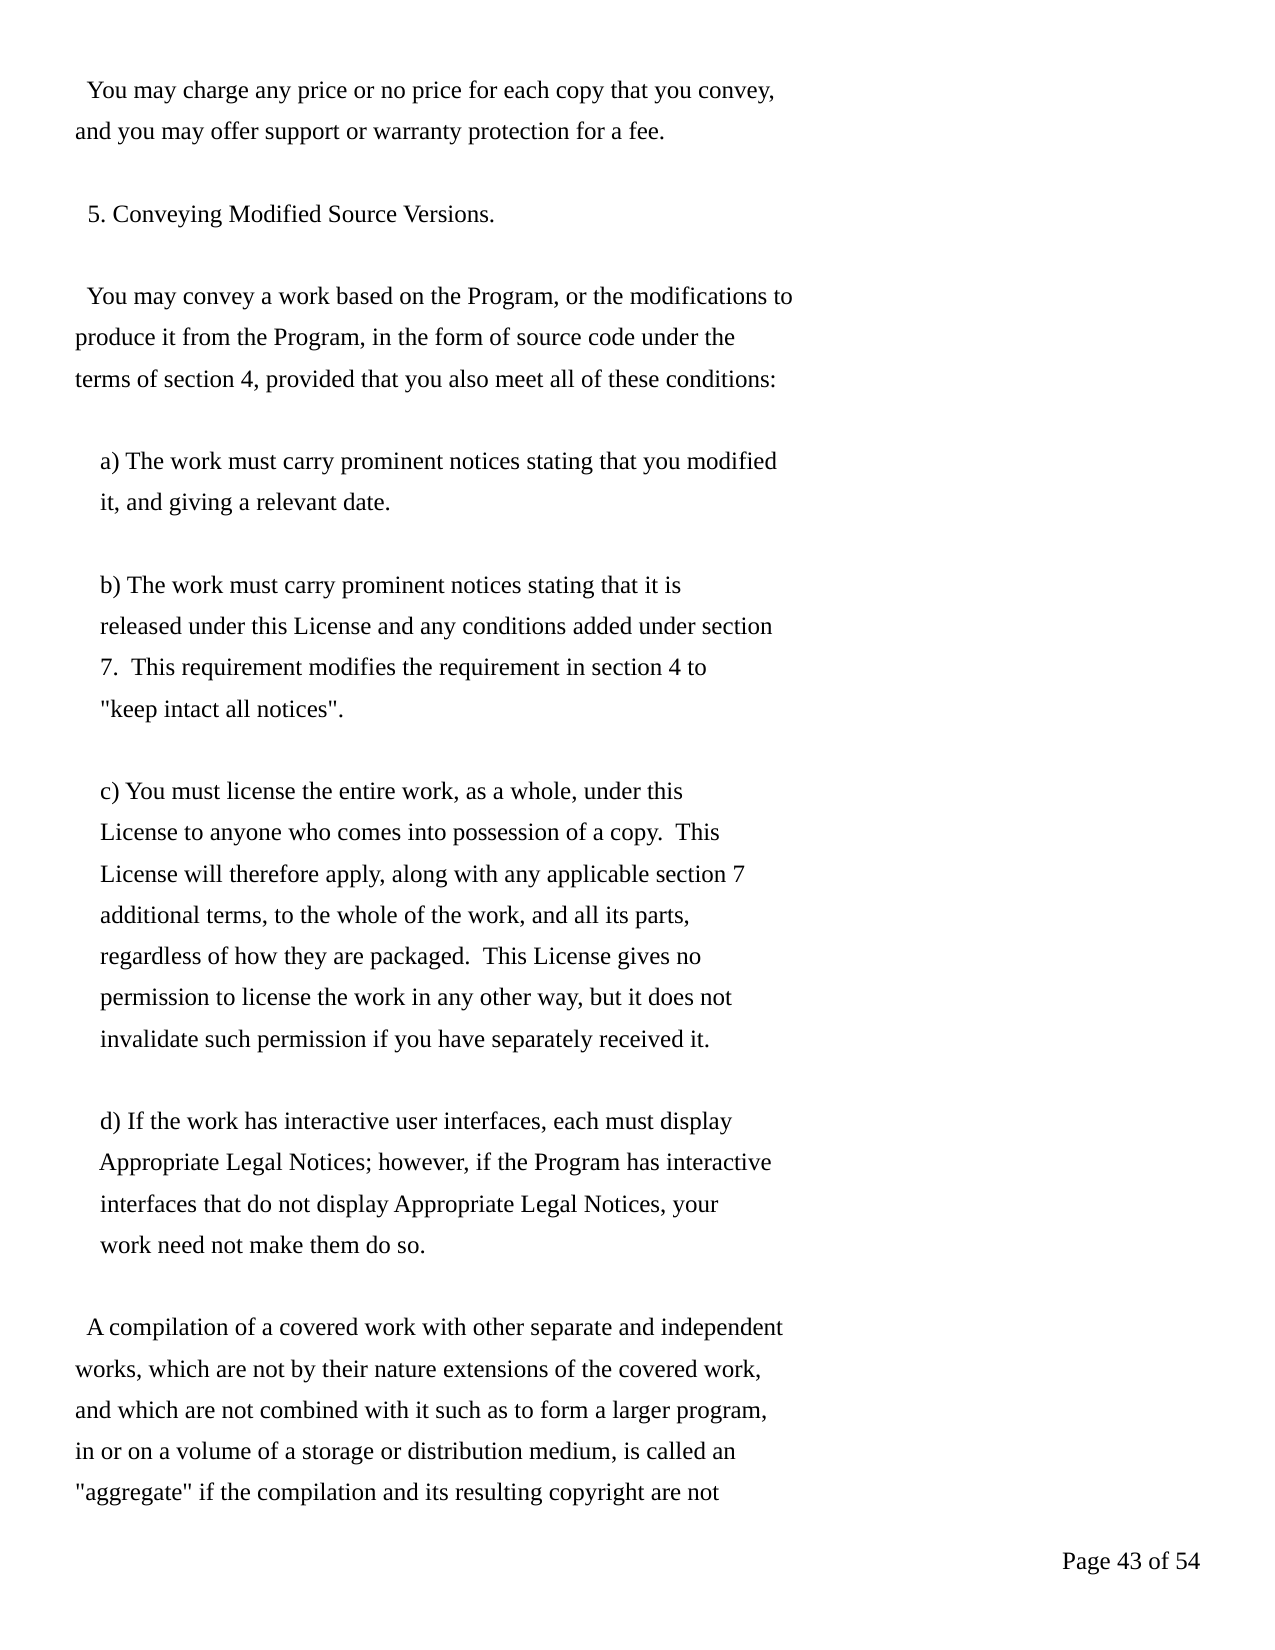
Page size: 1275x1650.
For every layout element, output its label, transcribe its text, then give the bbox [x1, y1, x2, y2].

text You may charge any price or no price for each copy that you convey, [75, 75, 1200, 104]
text permission to license the work in any other way, but it does not [75, 982, 1200, 1011]
text released under this License and any conditions added under section [75, 611, 1200, 640]
text and you may offer support or warranty protection for a fee. [75, 116, 1200, 145]
text in or on a volume of a storage or distribution medium, is called an [75, 1436, 1200, 1465]
text it, and giving a relevant date. [75, 487, 1200, 516]
text You may convey a work based on the Program, or the modifications to [75, 281, 1200, 310]
text b) The work must carry prominent notices stating that it is [75, 570, 1200, 599]
text c) You must license the entire work, as a whole, under this [75, 776, 1200, 805]
text License will therefore apply, along with any applicable section 7 [75, 859, 1200, 887]
text invalidate such permission if you have separately received it. [75, 1024, 1200, 1052]
text additional terms, to the whole of the work, and all its parts, [75, 900, 1200, 929]
text 5. Conveying Modified Source Versions. [75, 199, 1200, 227]
text regardless of how they are packaged. This License gives no [75, 941, 1200, 970]
text "aggregate" if the compilation and its resulting copyright are not [75, 1477, 1200, 1506]
text d) If the work has interactive user interfaces, each must display [75, 1106, 1200, 1135]
text License to anyone who comes into possession of a copy. This [75, 817, 1200, 846]
text 7. This requirement modifies the requirement in section 4 to [75, 652, 1200, 681]
text A compilation of a covered work with other separate and independent [75, 1312, 1200, 1341]
text produce it from the Program, in the form of source code under the [75, 322, 1200, 351]
text a) The work must carry prominent notices stating that you modified [75, 446, 1200, 475]
text Appropriate Legal Notices; however, if the Program has interactive [75, 1147, 1200, 1176]
text "keep intact all notices". [75, 694, 1200, 722]
text work need not make them do so. [75, 1230, 1200, 1259]
text terms of section 4, provided that you also meet all of these conditions: [75, 364, 1200, 392]
text works, which are not by their nature extensions of the covered work, [75, 1354, 1200, 1382]
text and which are not combined with it such as to form a larger program, [75, 1395, 1200, 1424]
text interfaces that do not display Appropriate Legal Notices, your [75, 1189, 1200, 1217]
